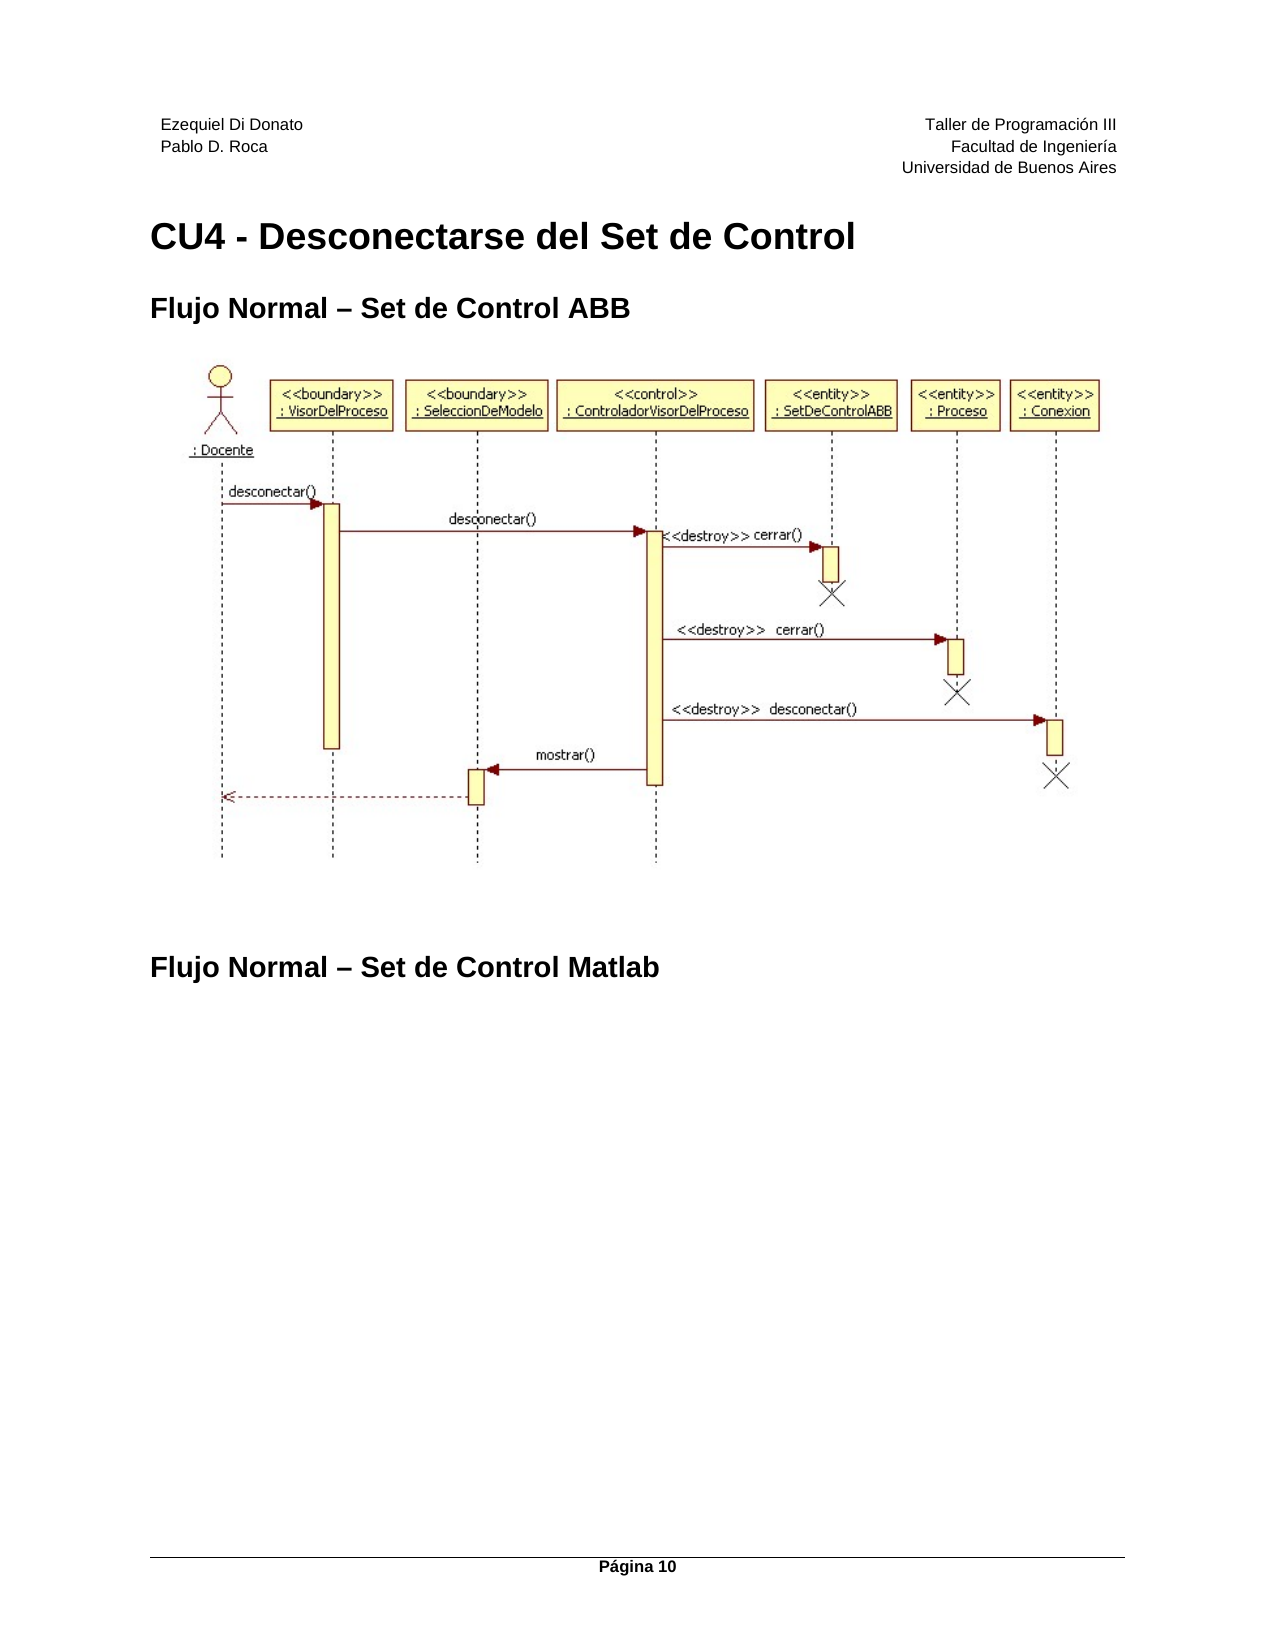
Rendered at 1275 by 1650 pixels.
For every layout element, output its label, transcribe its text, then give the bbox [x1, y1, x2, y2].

subtitle Flujo Normal – Set de Control ABB [150, 292, 1125, 325]
picture [150, 338, 1125, 889]
subtitle CU4 - Desconectarse del Set de Control [150, 215, 1125, 257]
subtitle Flujo Normal – Set de Control Matlab [150, 951, 1125, 984]
